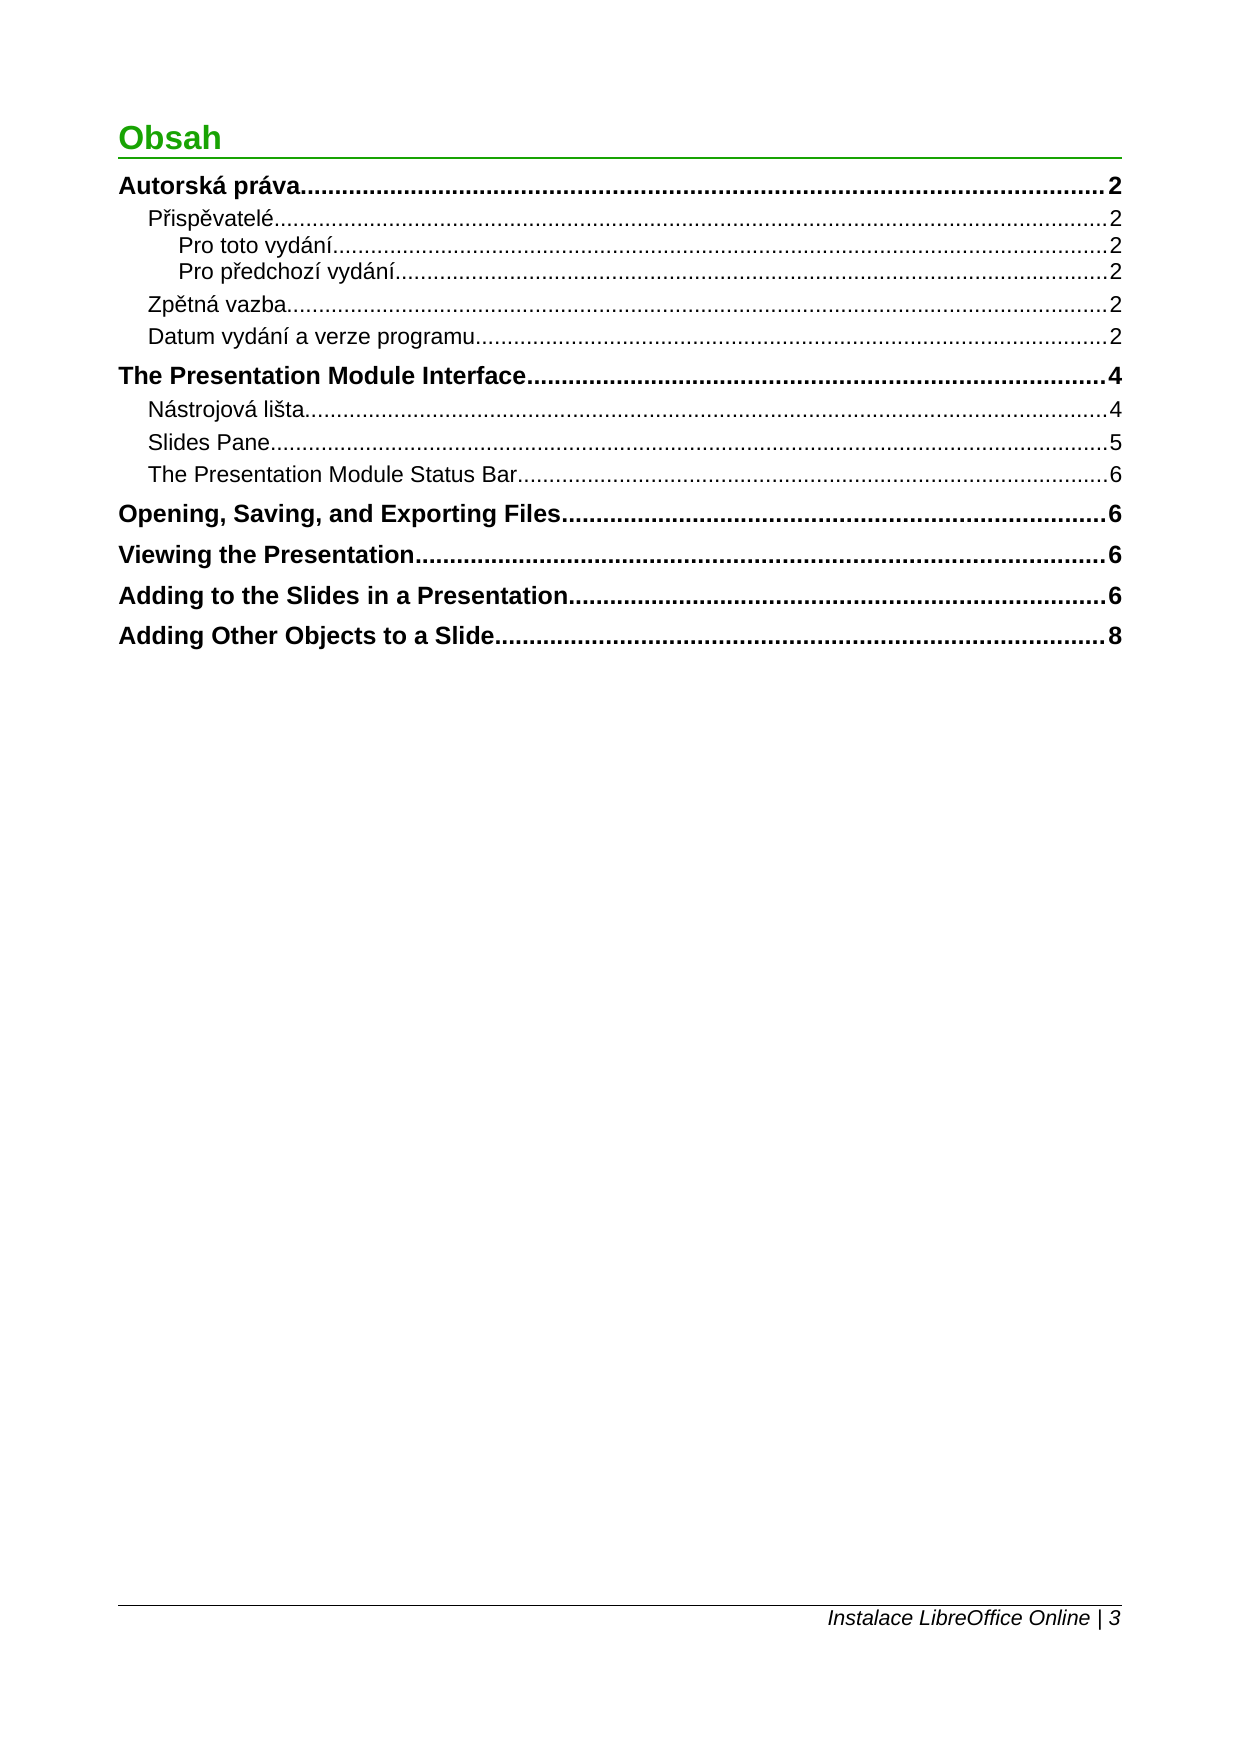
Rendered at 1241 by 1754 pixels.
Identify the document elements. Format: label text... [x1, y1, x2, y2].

text Nástrojová lišta 4 [148, 396, 1122, 422]
text Autorská práva 2 [118, 171, 1122, 199]
text Pro předchozí vydání 2 [178, 258, 1122, 284]
text Pro toto vydání 2 [178, 232, 1122, 258]
text The Presentation Module Status Bar 6 [148, 461, 1122, 487]
text Slides Pane 5 [148, 428, 1122, 455]
text Adding Other Objects to a Slide 8 [118, 621, 1122, 650]
text Přispěvatelé 2 [148, 205, 1122, 232]
text Viewing the Presentation 6 [118, 540, 1122, 569]
text Zpětná vazba 2 [148, 291, 1122, 317]
subtitle Obsah [118, 118, 1122, 157]
text The Presentation Module Interface 4 [118, 361, 1122, 390]
text Adding to the Slides in a Presentation 6 [118, 581, 1122, 609]
text Datum vydání a verze programu 2 [148, 323, 1122, 349]
text Opening, Saving, and Exporting Files 6 [118, 499, 1122, 528]
